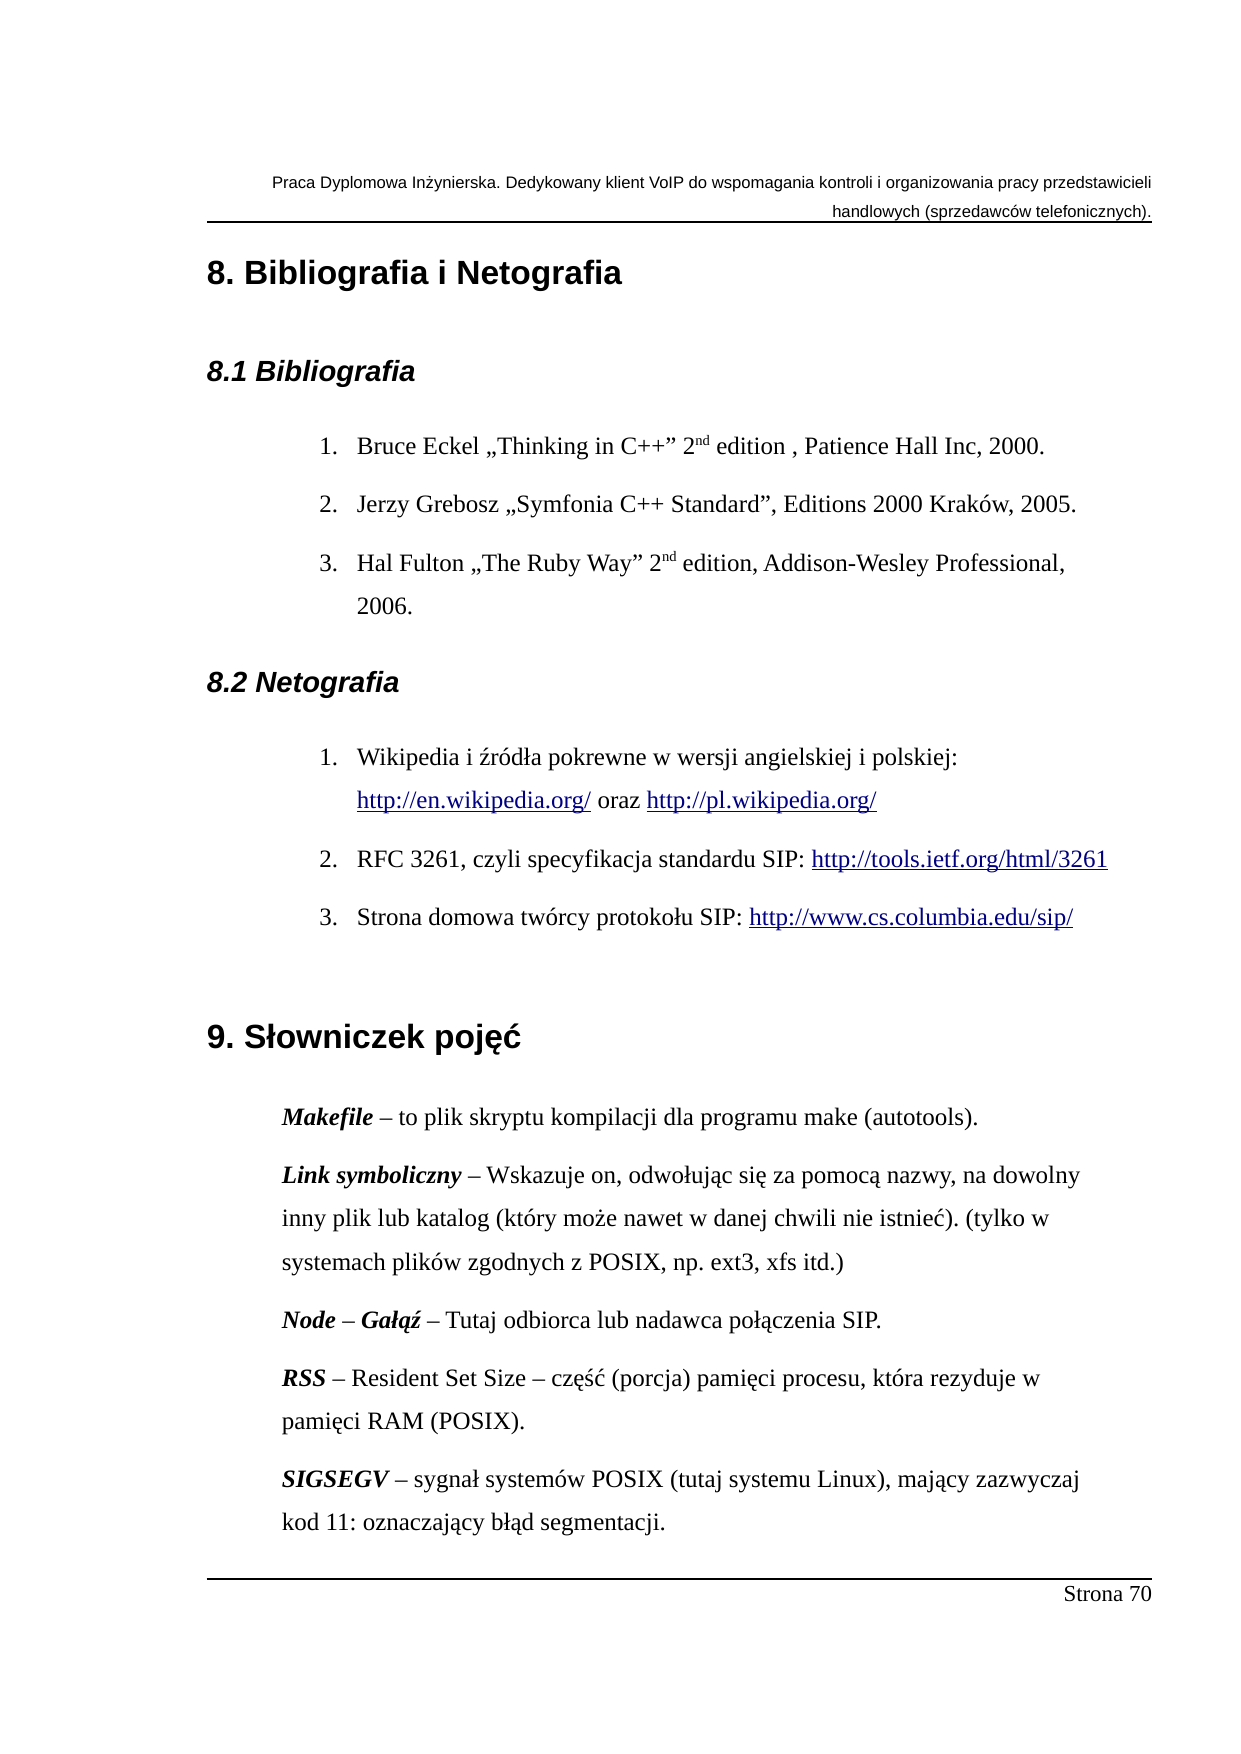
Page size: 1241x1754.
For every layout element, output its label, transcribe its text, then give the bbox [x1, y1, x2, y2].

list Jerzy Grebosz „Symfonia C++ Standard”, Editions 2000 Kraków, 2005. [319, 489, 1122, 518]
text SIGSEGV – sygnał systemów POSIX (tutaj systemu Linux), mający zazwyczaj kod 11: oznaczający błąd segmentacji. [282, 1464, 1122, 1536]
text Link symboliczny – Wskazuje on, odwołując się za pomocą nazwy, na dowolny inny plik lub katalog (który może nawet w danej chwili nie istnieć). (tylko w systemach plików zgodnych z POSIX, np. ext3, xfs itd.) [282, 1160, 1122, 1275]
subtitle 8. Bibliografia i Netografia [207, 253, 1152, 291]
text Makefile – to plik skryptu kompilacji dla programu make (autotools). [282, 1102, 1122, 1131]
subtitle 8.1 Bibliografia [207, 354, 1152, 387]
list Hal Fulton „The Ruby Way” 2nd edition, Addison-Wesley Professional, 2006. [319, 548, 1122, 619]
list Wikipedia i źródła pokrewne w wersji angielskiej i polskiej: http://en.wikipedia.org/ oraz http://pl.wikipedia.org/ [319, 742, 1122, 814]
subtitle 9. Słowniczek pojęć [207, 1017, 1152, 1056]
text RSS – Resident Set Size – część (porcja) pamięci procesu, która rezyduje w pamięci RAM (POSIX). [282, 1363, 1122, 1435]
list Strona domowa twórcy protokołu SIP: http://www.cs.columbia.edu/sip/ [319, 902, 1122, 931]
subtitle 8.2 Netografia [207, 665, 1152, 698]
list Bruce Eckel „Thinking in C++” 2nd edition , Patience Hall Inc, 2000. [319, 431, 1122, 460]
list RFC 3261, czyli specyfikacja standardu SIP: http://tools.ietf.org/html/3261 [319, 844, 1122, 872]
text Node – Gałąź – Tutaj odbiorca lub nadawca połączenia SIP. [282, 1305, 1122, 1333]
